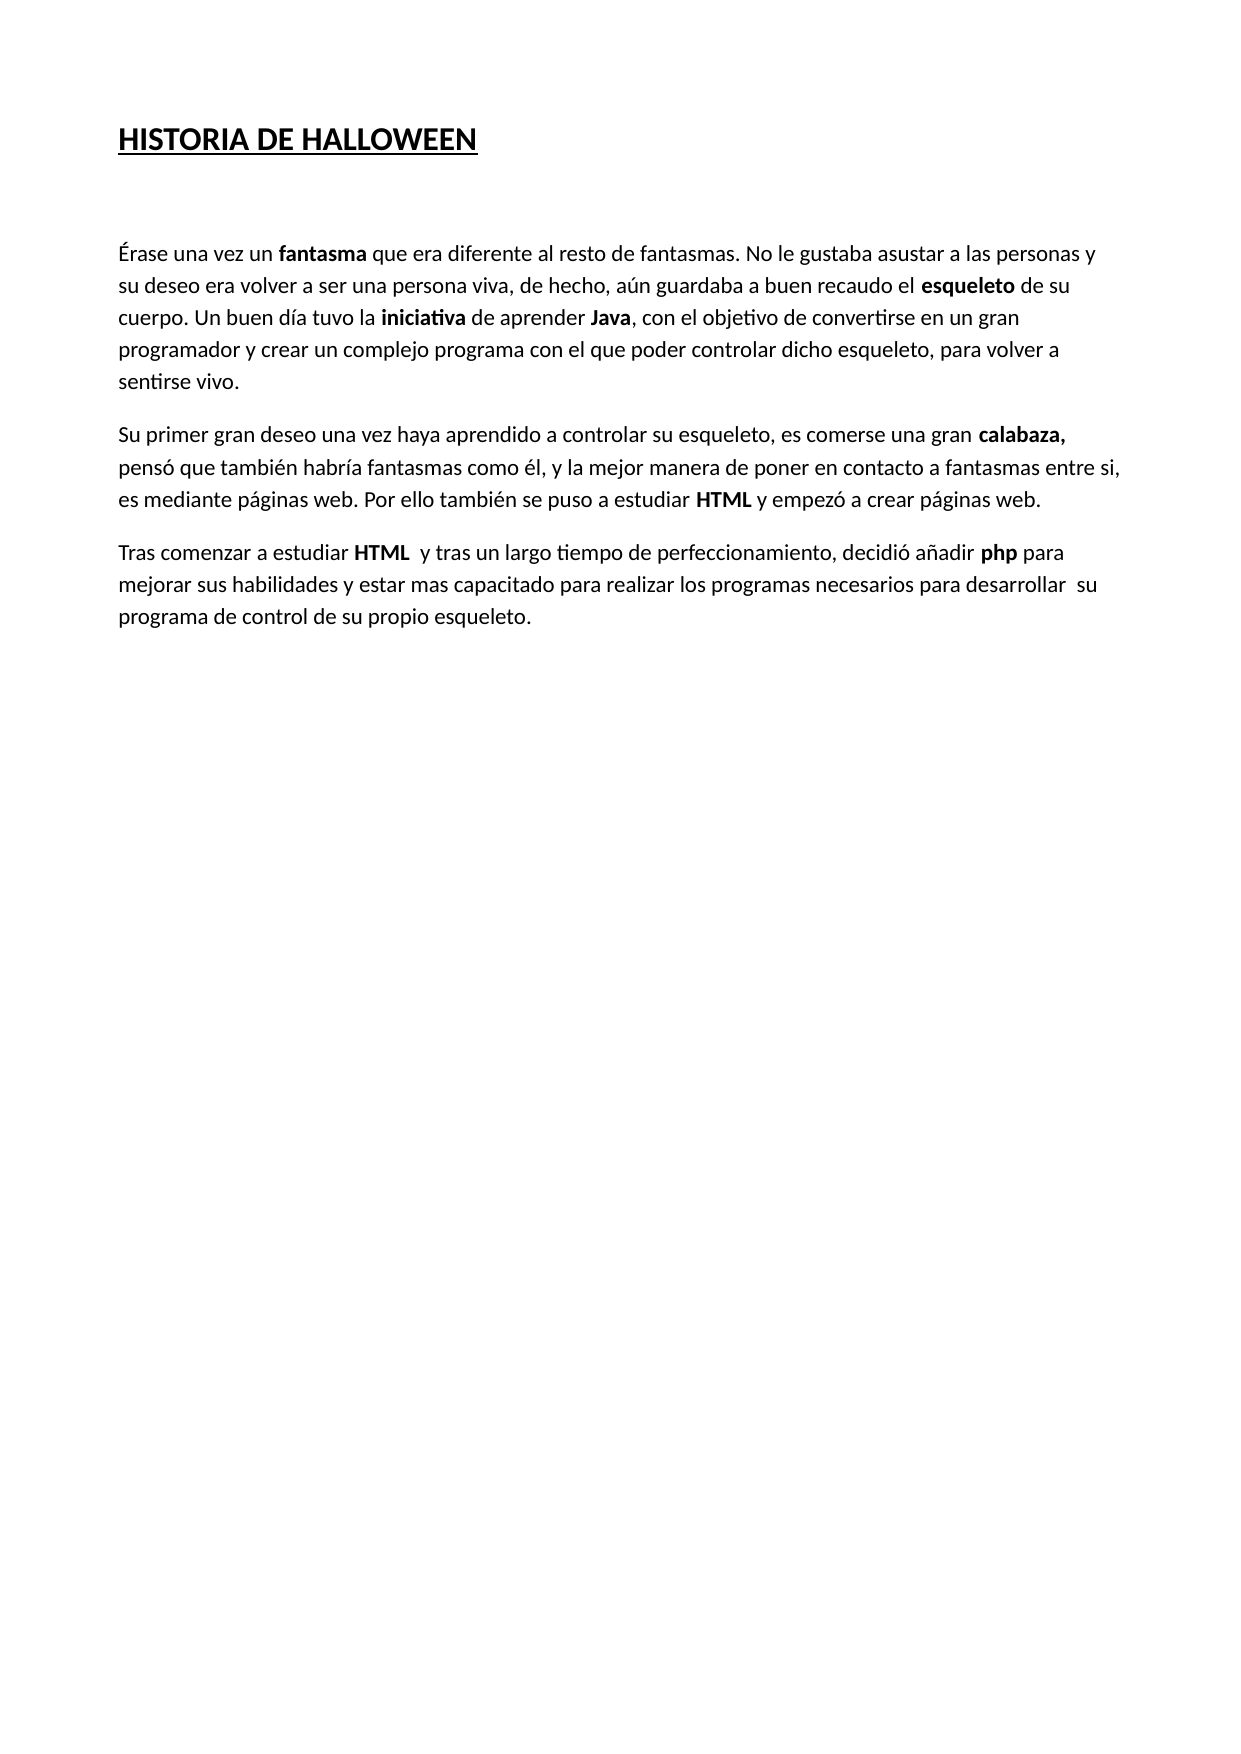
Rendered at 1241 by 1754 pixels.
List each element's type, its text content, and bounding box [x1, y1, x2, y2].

text HISTORIA DE HALLOWEEN [118, 118, 1122, 159]
text Tras comenzar a estudiar HTML y tras un largo tiempo de perfeccionamiento, decidió añadir php para mejorar sus habilidades y estar mas capacitado para realizar los programas necesarios para desarrollar su programa de control de su propio esqueleto. [118, 538, 1122, 630]
text Érase una vez un fantasma que era diferente al resto de fantasmas. No le gustaba asustar a las personas y su deseo era volver a ser una persona viva, de hecho, aún guardaba a buen recaudo el esqueleto de su cuerpo. Un buen día tuvo la iniciativa de aprender Java, con el objetivo de convertirse en un gran programador y crear un complejo programa con el que poder controlar dicho esqueleto, para volver a sentirse vivo. [118, 239, 1122, 396]
text Su primer gran deseo una vez haya aprendido a controlar su esqueleto, es comerse una gran calabaza, pensó que también habría fantasmas como él, y la mejor manera de poner en contacto a fantasmas entre si, es mediante páginas web. Por ello también se puso a estudiar HTML y empezó a crear páginas web. [118, 421, 1122, 513]
